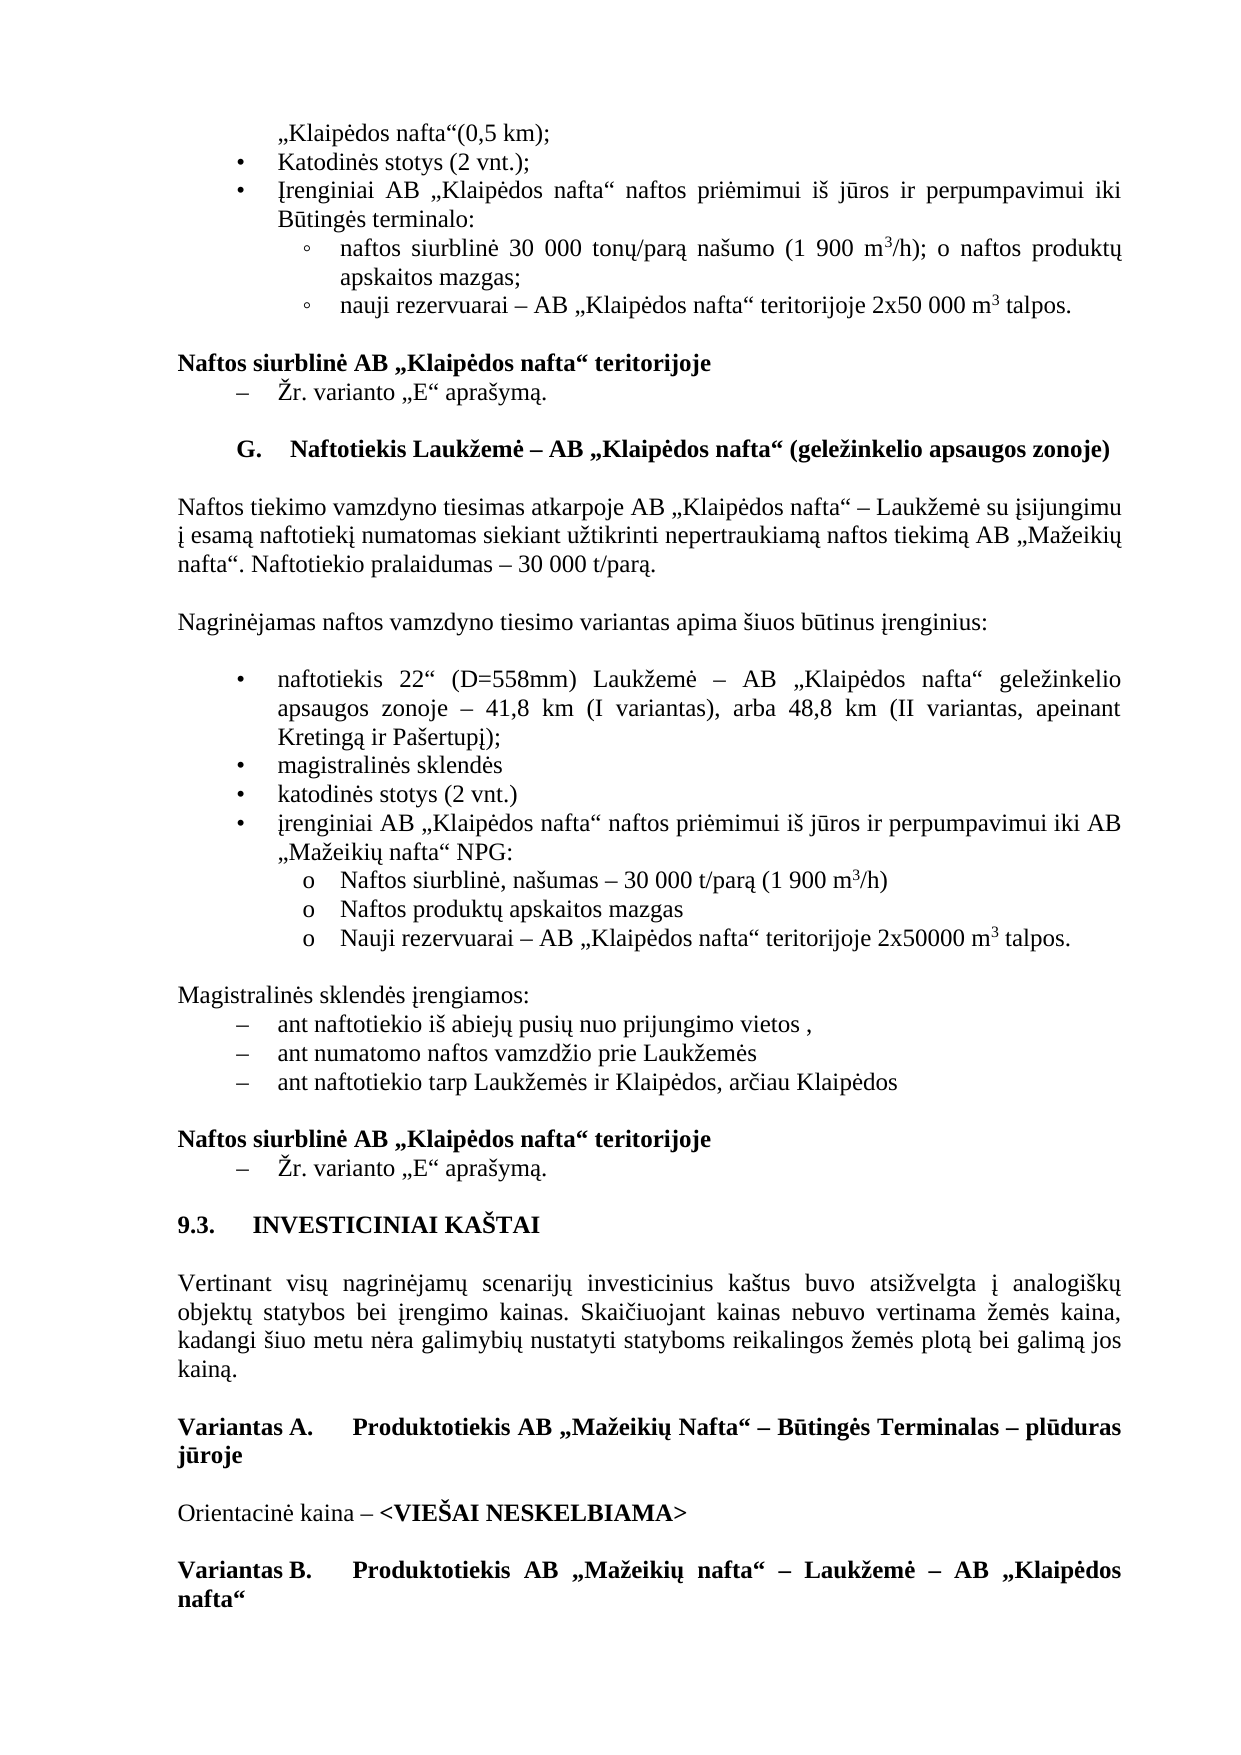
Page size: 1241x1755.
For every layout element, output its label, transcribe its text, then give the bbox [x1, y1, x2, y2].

text ◦ naftos siurblinė 30 000 tonų/parą našumo (1 900 m3/h); o naftos produktų apskaitos mazgas; [302, 233, 1122, 291]
text • Įrenginiai AB „Klaipėdos nafta“ naftos priėmimui iš jūros ir perpumpavimui iki Būtingės terminalo: [236, 176, 1122, 233]
text „Klaipėdos nafta“(0,5 km); [236, 118, 1122, 147]
text Magistralinės sklendės įrengiamos: [177, 981, 1122, 1009]
text • katodinės stotys (2 vnt.) [236, 779, 1122, 808]
text Variantas B. Produktotiekis AB „Mažeikių nafta“ – Laukžemė – AB „Klaipėdos nafta“ [177, 1556, 1122, 1613]
text Naftos siurblinė AB „Klaipėdos nafta“ teritorijoje [177, 1124, 1122, 1153]
text – Žr. varianto „E“ aprašymą. [236, 377, 1122, 406]
text G. Naftotiekis Laukžemė – AB „Klaipėdos nafta“ (geležinkelio apsaugos zonoje) [236, 434, 1122, 463]
text – Žr. varianto „E“ aprašymą. [236, 1153, 1122, 1182]
text Variantas A. Produktotiekis AB „Mažeikių Nafta“ – Būtingės Terminalas – plūduras jūroje [177, 1412, 1122, 1469]
text o Naftos siurblinė, našumas – 30 000 t/parą (1 900 m3/h) [302, 866, 1122, 894]
text Vertinant visų nagrinėjamų scenarijų investicinius kaštus buvo atsižvelgta į analogiškų objektų statybos bei įrengimo kainas. Skaičiuojant kainas nebuvo vertinama žemės kaina, kadangi šiuo metu nėra galimybių nustatyti statyboms reikalingos žemės plotą bei galimą jos kainą. [177, 1268, 1122, 1383]
text 9.3. INVESTICINIAI KAŠTAI [177, 1211, 1122, 1239]
text – ant naftotiekio tarp Laukžemės ir Klaipėdos, arčiau Klaipėdos [236, 1067, 1122, 1096]
text – ant numatomo naftos vamzdžio prie Laukžemės [236, 1038, 1122, 1067]
text Orientacinė kaina – <VIEŠAI NESKELBIAMA> [177, 1498, 1122, 1527]
text • Katodinės stotys (2 vnt.); [236, 147, 1122, 176]
text ◦ nauji rezervuarai – AB „Klaipėdos nafta“ teritorijoje 2x50 000 m3 talpos. [302, 291, 1122, 319]
text o Naftos produktų apskaitos mazgas [302, 894, 1122, 923]
text • naftotiekis 22“ (D=558mm) Laukžemė – AB „Klaipėdos nafta“ geležinkelio apsaugos zonoje – 41,8 km (I variantas), arba 48,8 km (II variantas, apeinant Kretingą ir Pašertupį); [236, 664, 1122, 751]
text Naftos siurblinė AB „Klaipėdos nafta“ teritorijoje [177, 348, 1122, 377]
text Nagrinėjamas naftos vamzdyno tiesimo variantas apima šiuos būtinus įrenginius: [177, 607, 1122, 636]
text • magistralinės sklendės [236, 751, 1122, 779]
text – ant naftotiekio iš abiejų pusių nuo prijungimo vietos , [236, 1009, 1122, 1038]
text Naftos tiekimo vamzdyno tiesimas atkarpoje AB „Klaipėdos nafta“ – Laukžemė su įsijungimu į esamą naftotiekį numatomas siekiant užtikrinti nepertraukiamą naftos tiekimą AB „Mažeikių nafta“. Naftotiekio pralaidumas – 30 000 t/parą. [177, 492, 1122, 578]
text o Nauji rezervuarai – AB „Klaipėdos nafta“ teritorijoje 2x50000 m3 talpos. [302, 923, 1122, 952]
text • įrenginiai AB „Klaipėdos nafta“ naftos priėmimui iš jūros ir perpumpavimui iki AB „Mažeikių nafta“ NPG: [236, 808, 1122, 866]
